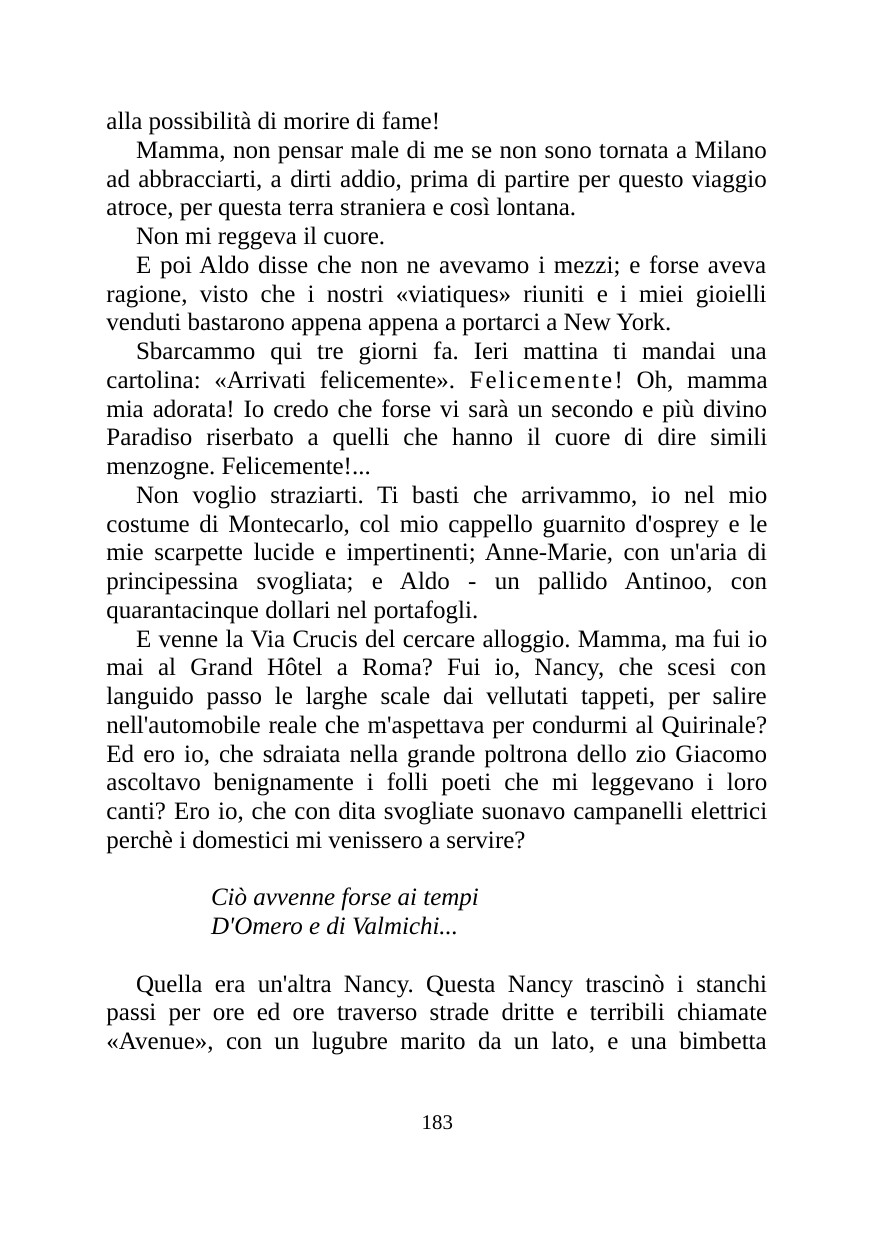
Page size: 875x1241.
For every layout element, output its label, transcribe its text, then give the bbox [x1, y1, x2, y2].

text E venne la Via Crucis del cercare alloggio. Mamma, ma fui io mai al Grand Hôtel a Roma? Fui io, Nancy, che scesi con languido passo le larghe scale dai vellutati tappeti, per salire nell'automobile reale che m'aspettava per condurmi al Quirinale? Ed ero io, che sdraiata nella grande poltrona dello zio Giacomo ascoltavo benignamente i folli poeti che mi leggevano i loro canti? Ero io, che con dita svogliate suonavo campanelli elettrici perchè i domestici mi venissero a servire? [106, 624, 768, 854]
text Quella era un'altra Nancy. Questa Nancy trascinò i stanchi passi per ore ed ore traverso strade dritte e terribili chiamate «Avenue», con un lugubre marito da un lato, e una bimbetta [106, 969, 768, 1055]
text D'Omero e di Valmichi... [181, 911, 768, 940]
text alla possibilità di morire di fame! [106, 106, 768, 135]
text E poi Aldo disse che non ne avevamo i mezzi; e forse aveva ragione, visto che i nostri «viatiques» riuniti e i miei gioielli venduti bastarono appena appena a portarci a New York. [106, 250, 768, 336]
text Non voglio straziarti. Ti basti che arrivammo, io nel mio costume di Montecarlo, col mio cappello guarnito d'osprey e le mie scarpette lucide e impertinenti; Anne-Marie, con un'aria di principessina svogliata; e Aldo - un pallido Antinoo, con quarantacinque dollari nel portafogli. [106, 480, 768, 624]
text Mamma, non pensar male di me se non sono tornata a Milano ad abbracciarti, a dirti addio, prima di partire per questo viaggio atroce, per questa terra straniera e così lontana. [106, 135, 768, 221]
text Sbarcammo qui tre giorni fa. Ieri mattina ti mandai una cartolina: «Arrivati felicemente». Felicemente! Oh, mamma mia adorata! Io credo che forse vi sarà un secondo e più divino Paradiso riserbato a quelli che hanno il cuore di dire simili menzogne. Felicemente!... [106, 336, 768, 480]
text Ciò avvenne forse ai tempi [181, 882, 768, 911]
text Non mi reggeva il cuore. [106, 221, 768, 250]
